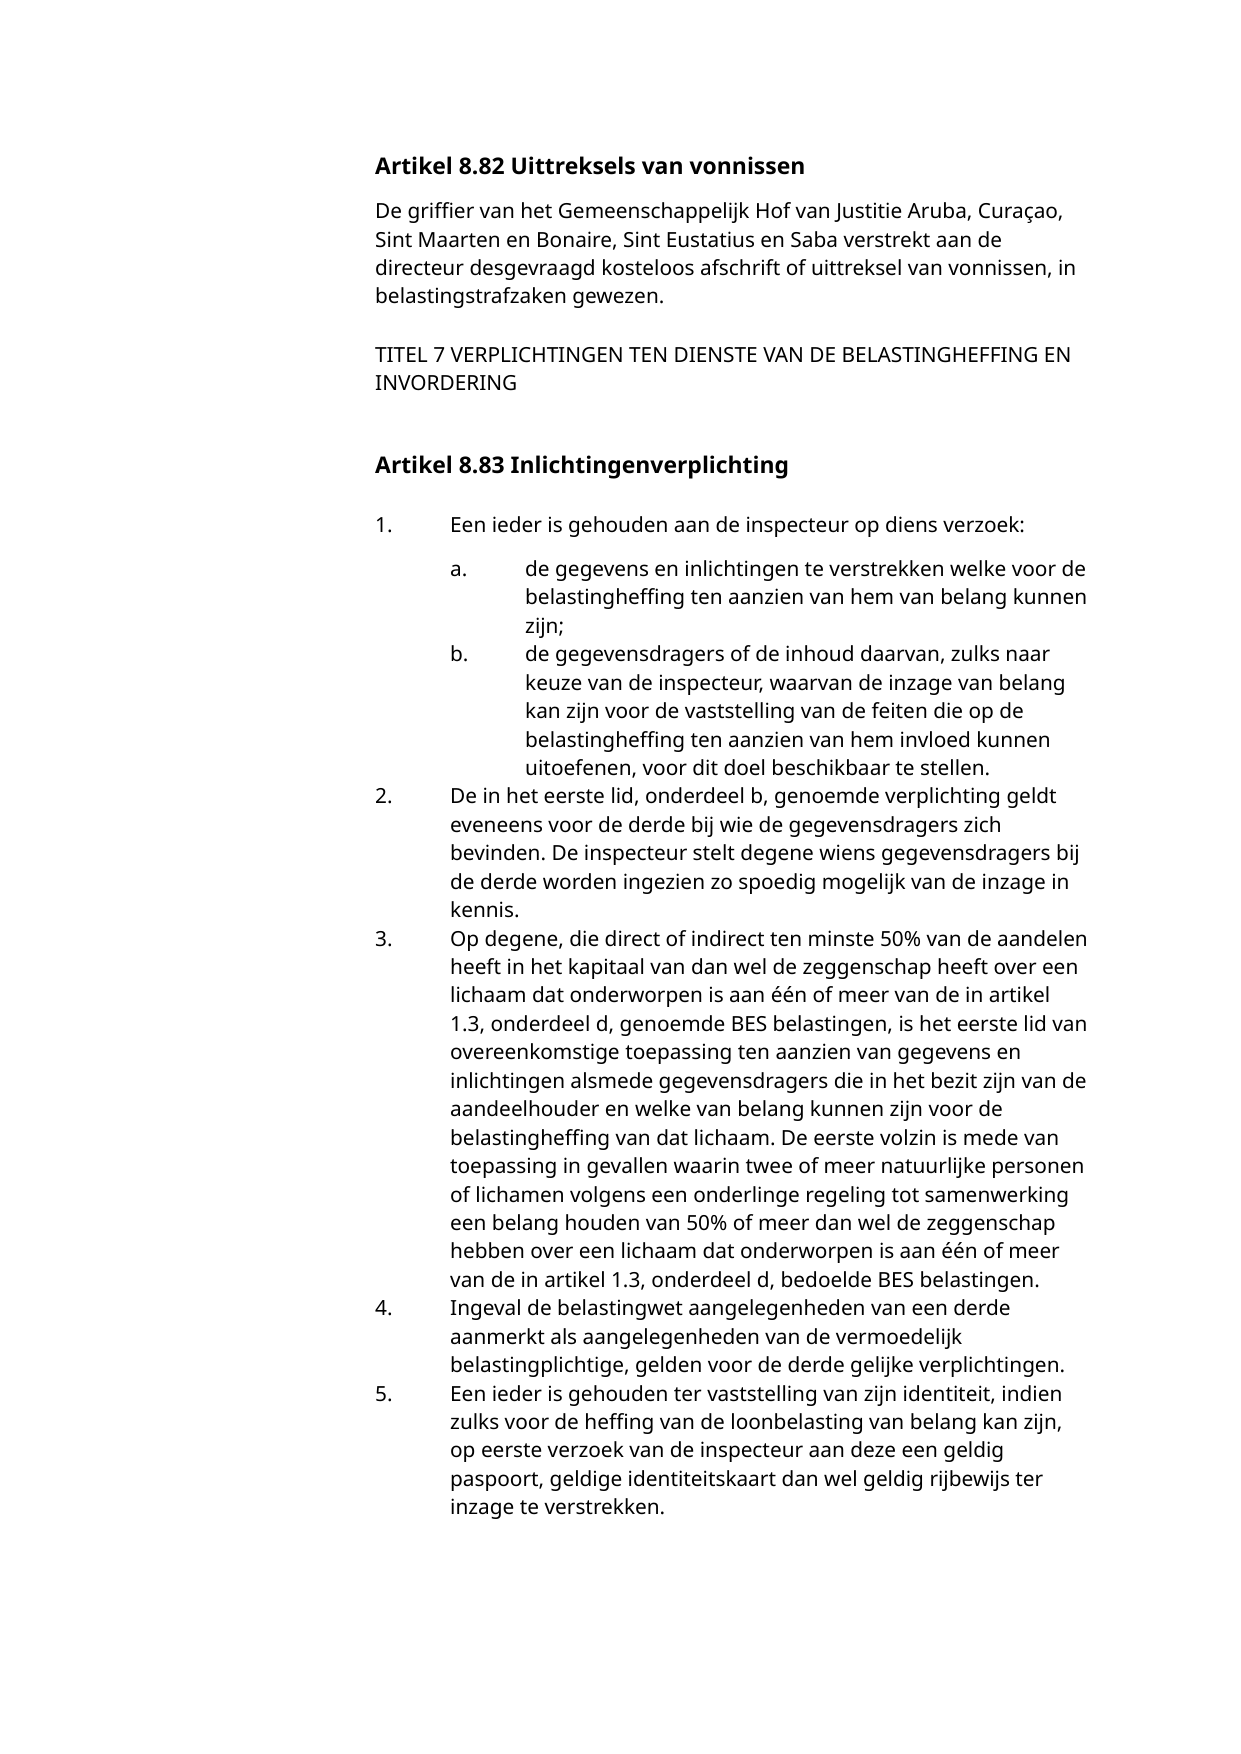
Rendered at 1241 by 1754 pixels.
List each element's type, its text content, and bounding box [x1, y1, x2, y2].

list Op degene, die direct of indirect ten minste 50% van de aandelen heeft in het kapitaal van dan wel de zeggenschap heeft over een lichaam dat onderworpen is aan één of meer van de in artikel 1.3, onderdeel d, genoemde BES belastingen, is het eerste lid van overeenkomstige toepassing ten aanzien van gegevens en inlichtingen alsmede gegevensdragers die in het bezit zijn van de aandeelhouder en welke van belang kunnen zijn voor de belastingheffing van dat lichaam. De eerste volzin is mede van toepassing in gevallen waarin twee of meer natuurlijke personen of lichamen volgens een onderlinge regeling tot samenwerking een belang houden van 50% of meer dan wel de zeggenschap hebben over een lichaam dat onderworpen is aan één of meer van de in artikel 1.3, onderdeel d, bedoelde BES belastingen. [375, 924, 1090, 1293]
list de gegevensdragers of de inhoud daarvan, zulks naar keuze van de inspecteur, waarvan de inzage van belang kan zijn voor de vaststelling van de feiten die op de belastingheffing ten aanzien van hem invloed kunnen uitoefenen, voor dit doel beschikbaar te stellen. [450, 639, 1090, 782]
subtitle TITEL 7 VERPLICHTINGEN TEN DIENSTE VAN DE BELASTINGHEFFING EN INVORDERING [375, 340, 1090, 397]
list Een ieder is gehouden ter vaststelling van zijn identiteit, indien zulks voor de heffing van de loonbelasting van belang kan zijn, op eerste verzoek van de inspecteur aan deze een geldig paspoort, geldige identiteitskaart dan wel geldig rijbewijs ter inzage te verstrekken. [375, 1379, 1090, 1521]
list Ingeval de belastingwet aangelegenheden van een derde aanmerkt als aangelegenheden van de vermoedelijk belastingplichtige, gelden voor de derde gelijke verplichtingen. [375, 1293, 1090, 1379]
list Een ieder is gehouden aan de inspecteur op diens verzoek: [375, 511, 1090, 539]
subtitle Artikel 8.83 Inlichtingenverplichting [375, 449, 1090, 481]
list De in het eerste lid, onderdeel b, genoemde verplichting geldt eveneens voor de derde bij wie de gegevensdragers zich bevinden. De inspecteur stelt degene wiens gegevensdragers bij de derde worden ingezien zo spoedig mogelijk van de inzage in kennis. [375, 782, 1090, 924]
list de gegevens en inlichtingen te verstrekken welke voor de belastingheffing ten aanzien van hem van belang kunnen zijn; [450, 554, 1090, 639]
subtitle Artikel 8.82 Uittreksels van vonnissen [375, 150, 1090, 181]
text De griffier van het Gemeenschappelijk Hof van Justitie Aruba, Curaçao, Sint Maarten en Bonaire, Sint Eustatius en Saba verstrekt aan de directeur desgevraagd kosteloos afschrift of uittreksel van vonnissen, in belastingstrafzaken gewezen. [375, 196, 1090, 310]
